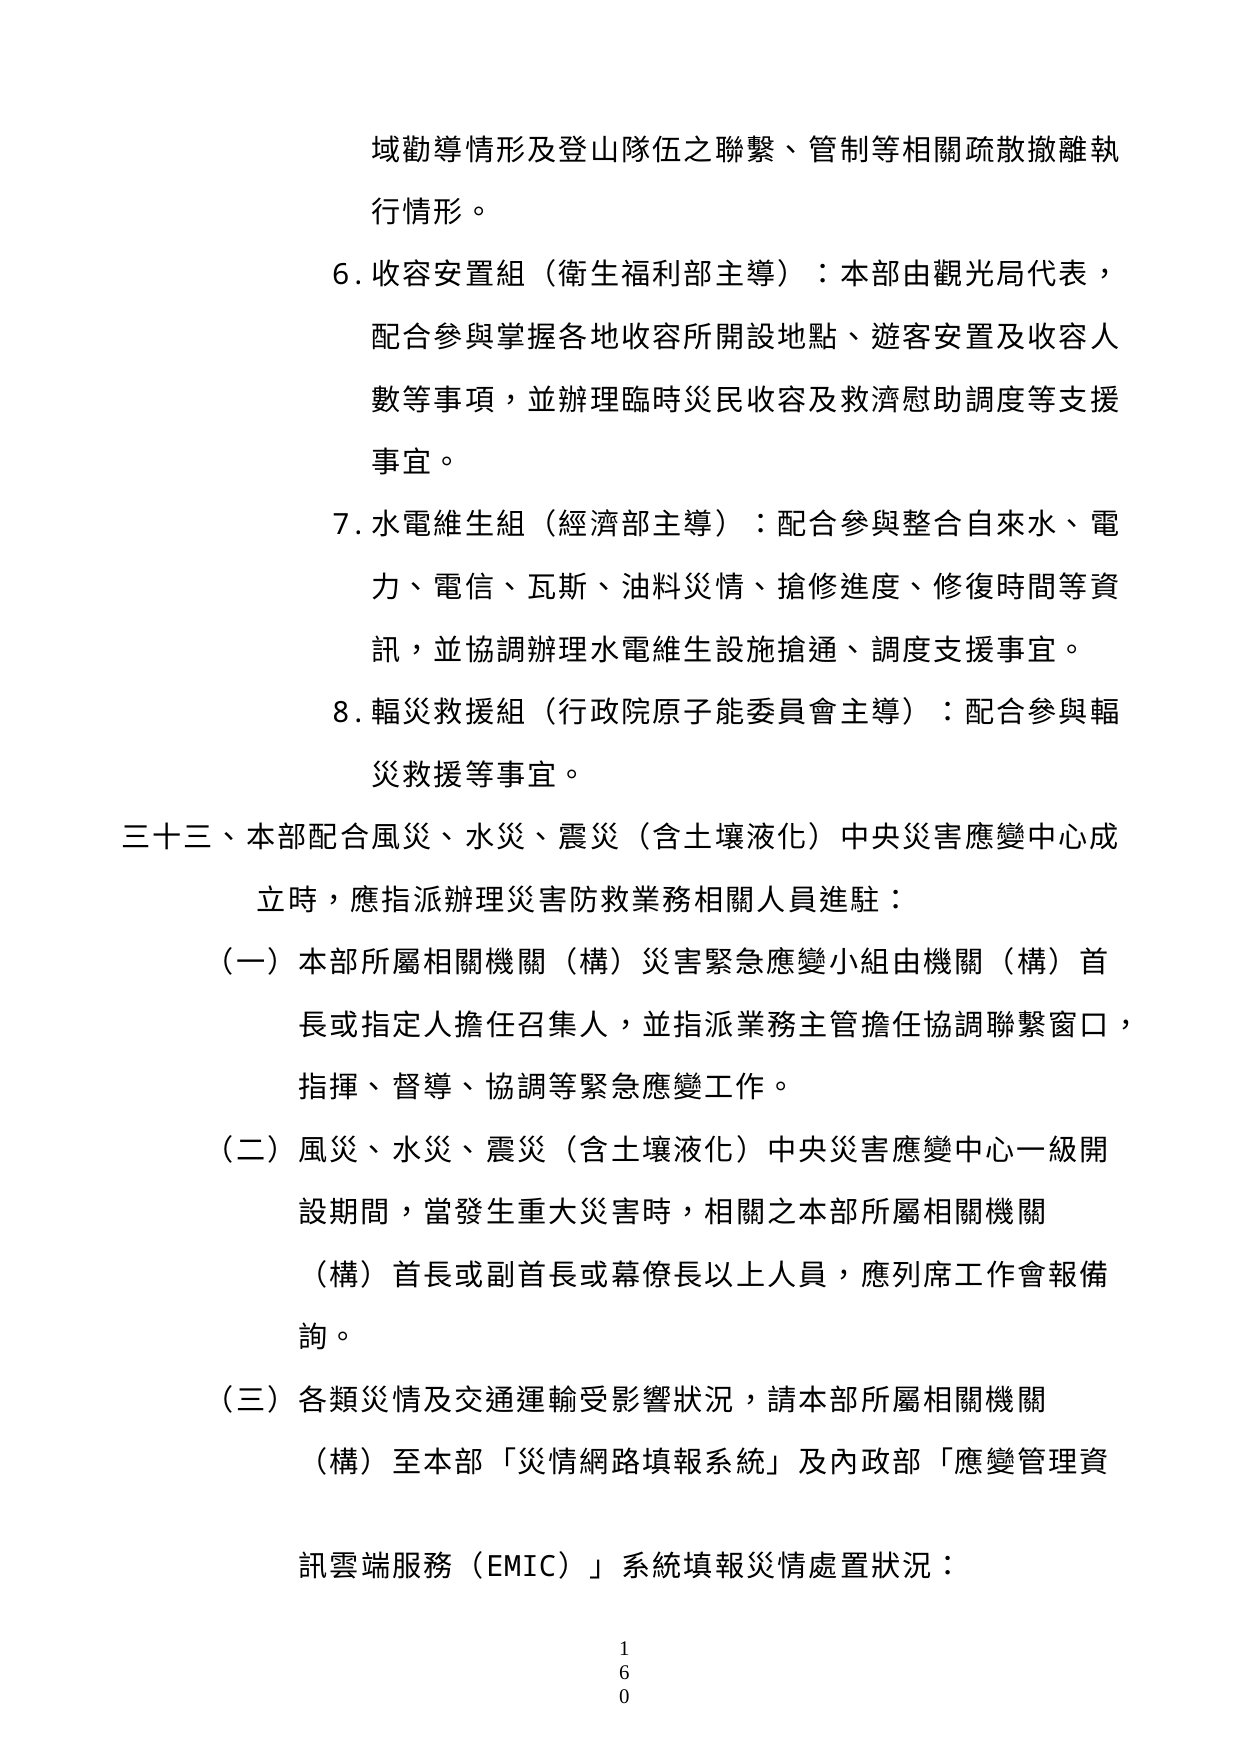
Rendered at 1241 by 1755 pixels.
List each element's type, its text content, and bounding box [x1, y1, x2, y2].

text （一）本部所屬相關機關（構）災害緊急應變小組由機關（構）首長或指定人擔任召集人，並指派業務主管擔任協調聯繫窗口，指揮、督導、協調等緊急應變工作。 [195, 918, 1120, 1106]
text 8.輻災救援組（行政院原子能委員會主導）：配合參與輻災救援等事宜。 [327, 668, 1120, 793]
text （二）風災、水災、震災（含土壤液化）中央災害應變中心一級開設期間，當發生重大災害時，相關之本部所屬相關機關（構）首長或副首長或幕僚長以上人員，應列席工作會報備詢。 [195, 1106, 1120, 1356]
text 7.水電維生組（經濟部主導）：配合參與整合自來水、電力、電信、瓦斯、油料災情、搶修進度、修復時間等資訊，並協調辦理水電維生設施搶通、調度支援事宜。 [327, 481, 1120, 668]
text 域勸導情形及登山隊伍之聯繫、管制等相關疏散撤離執行情形。 [327, 106, 1120, 231]
text （三）各類災情及交通運輸受影響狀況，請本部所屬相關機關（構）至本部「災情網路填報系統」及內政部「應變管理資訊雲端服務（EMIC）」系統填報災情處置狀況： [195, 1356, 1120, 1606]
text 三十三、本部配合風災、水災、震災（含土壤液化）中央災害應變中心成立時，應指派辦理災害防救業務相關人員進駐： [120, 793, 1120, 918]
text 6.收容安置組（衛生福利部主導）：本部由觀光局代表，配合參與掌握各地收容所開設地點、遊客安置及收容人數等事項，並辦理臨時災民收容及救濟慰助調度等支援事宜。 [327, 231, 1120, 481]
